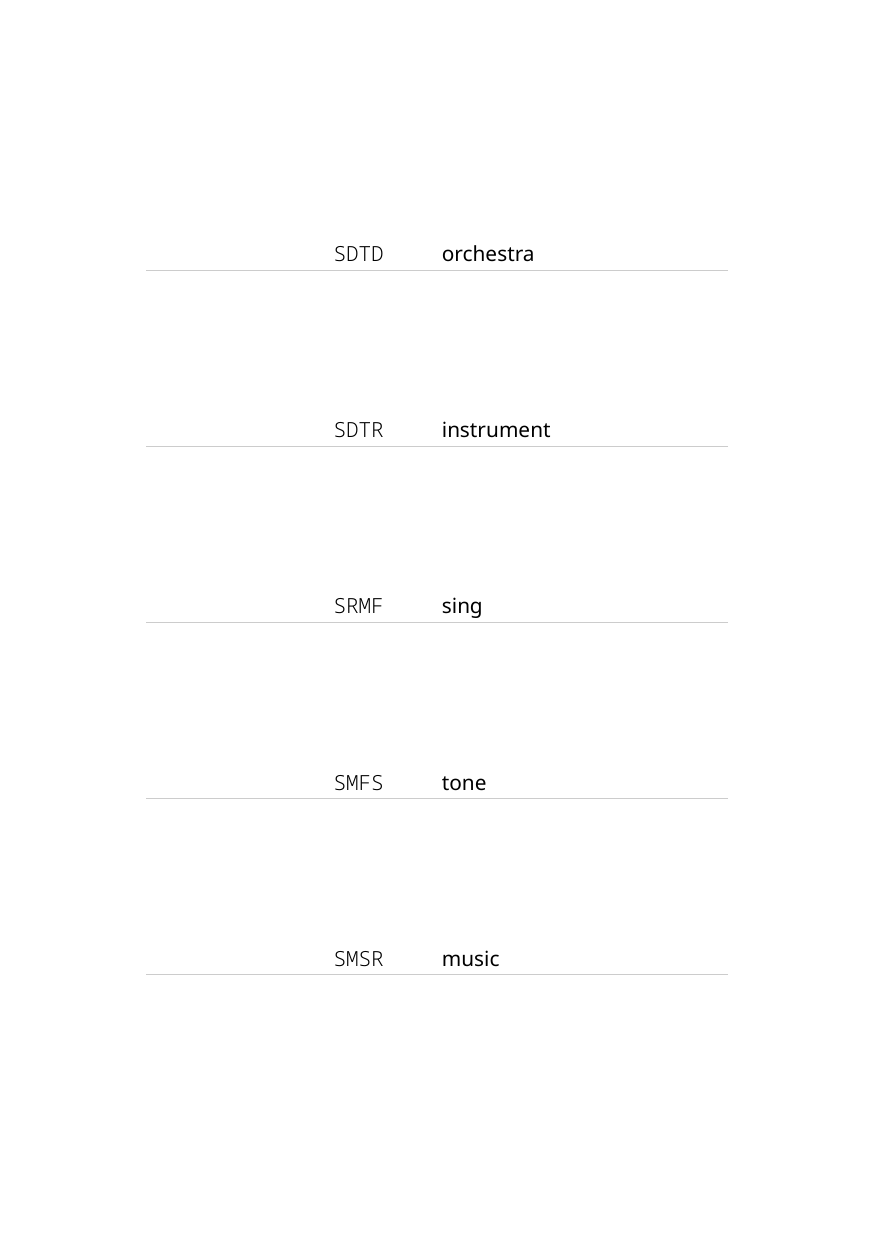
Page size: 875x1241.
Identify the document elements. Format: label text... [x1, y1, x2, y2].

text SDTD orchestra [146, 94, 728, 270]
text SMSR music [146, 799, 728, 974]
text SDTR instrument [146, 271, 728, 446]
text SRMF sing [146, 447, 728, 622]
text SMFS tone [146, 623, 728, 798]
